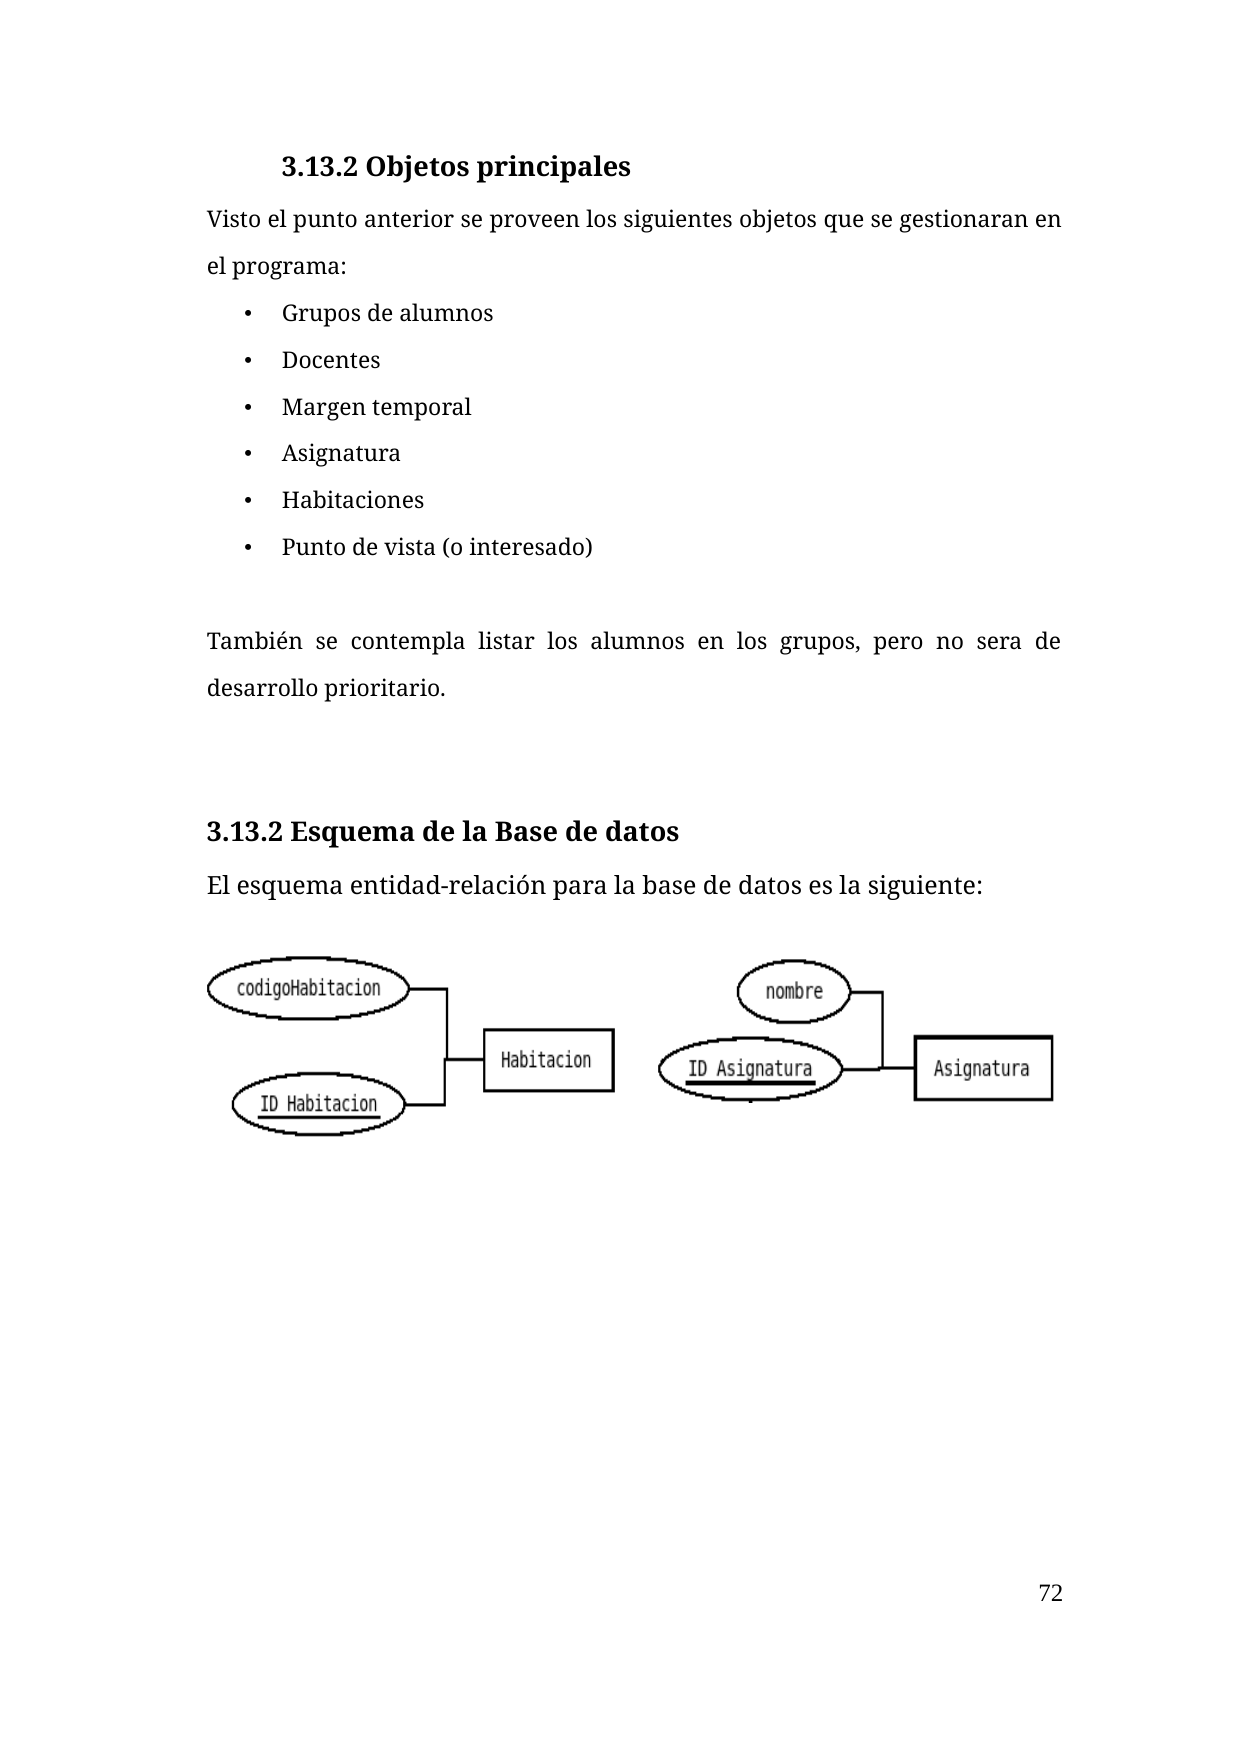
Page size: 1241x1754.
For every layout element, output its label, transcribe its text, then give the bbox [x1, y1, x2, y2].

text También se contempla listar los alumnos en los grupos, pero no sera de desarrollo prioritario. [207, 625, 1063, 703]
text 3.13.2 Esquema de la Base de datos [207, 812, 1063, 849]
list Docentes [244, 343, 1063, 375]
list Margen temporal [244, 390, 1063, 422]
picture [657, 959, 1063, 1103]
list Asignatura [244, 437, 1063, 468]
text Visto el punto anterior se proveen los siguientes objetos que se gestionaran en el programa: [207, 203, 1063, 281]
list Grupos de alumnos [244, 297, 1063, 328]
list Punto de vista (o interesado) [244, 531, 1063, 562]
picture [206, 955, 622, 1138]
text El esquema entidad-relación para la base de datos es la siguiente: [207, 868, 1063, 902]
list Habitaciones [244, 484, 1063, 515]
text 3.13.2 Objetos principales [207, 148, 1063, 184]
